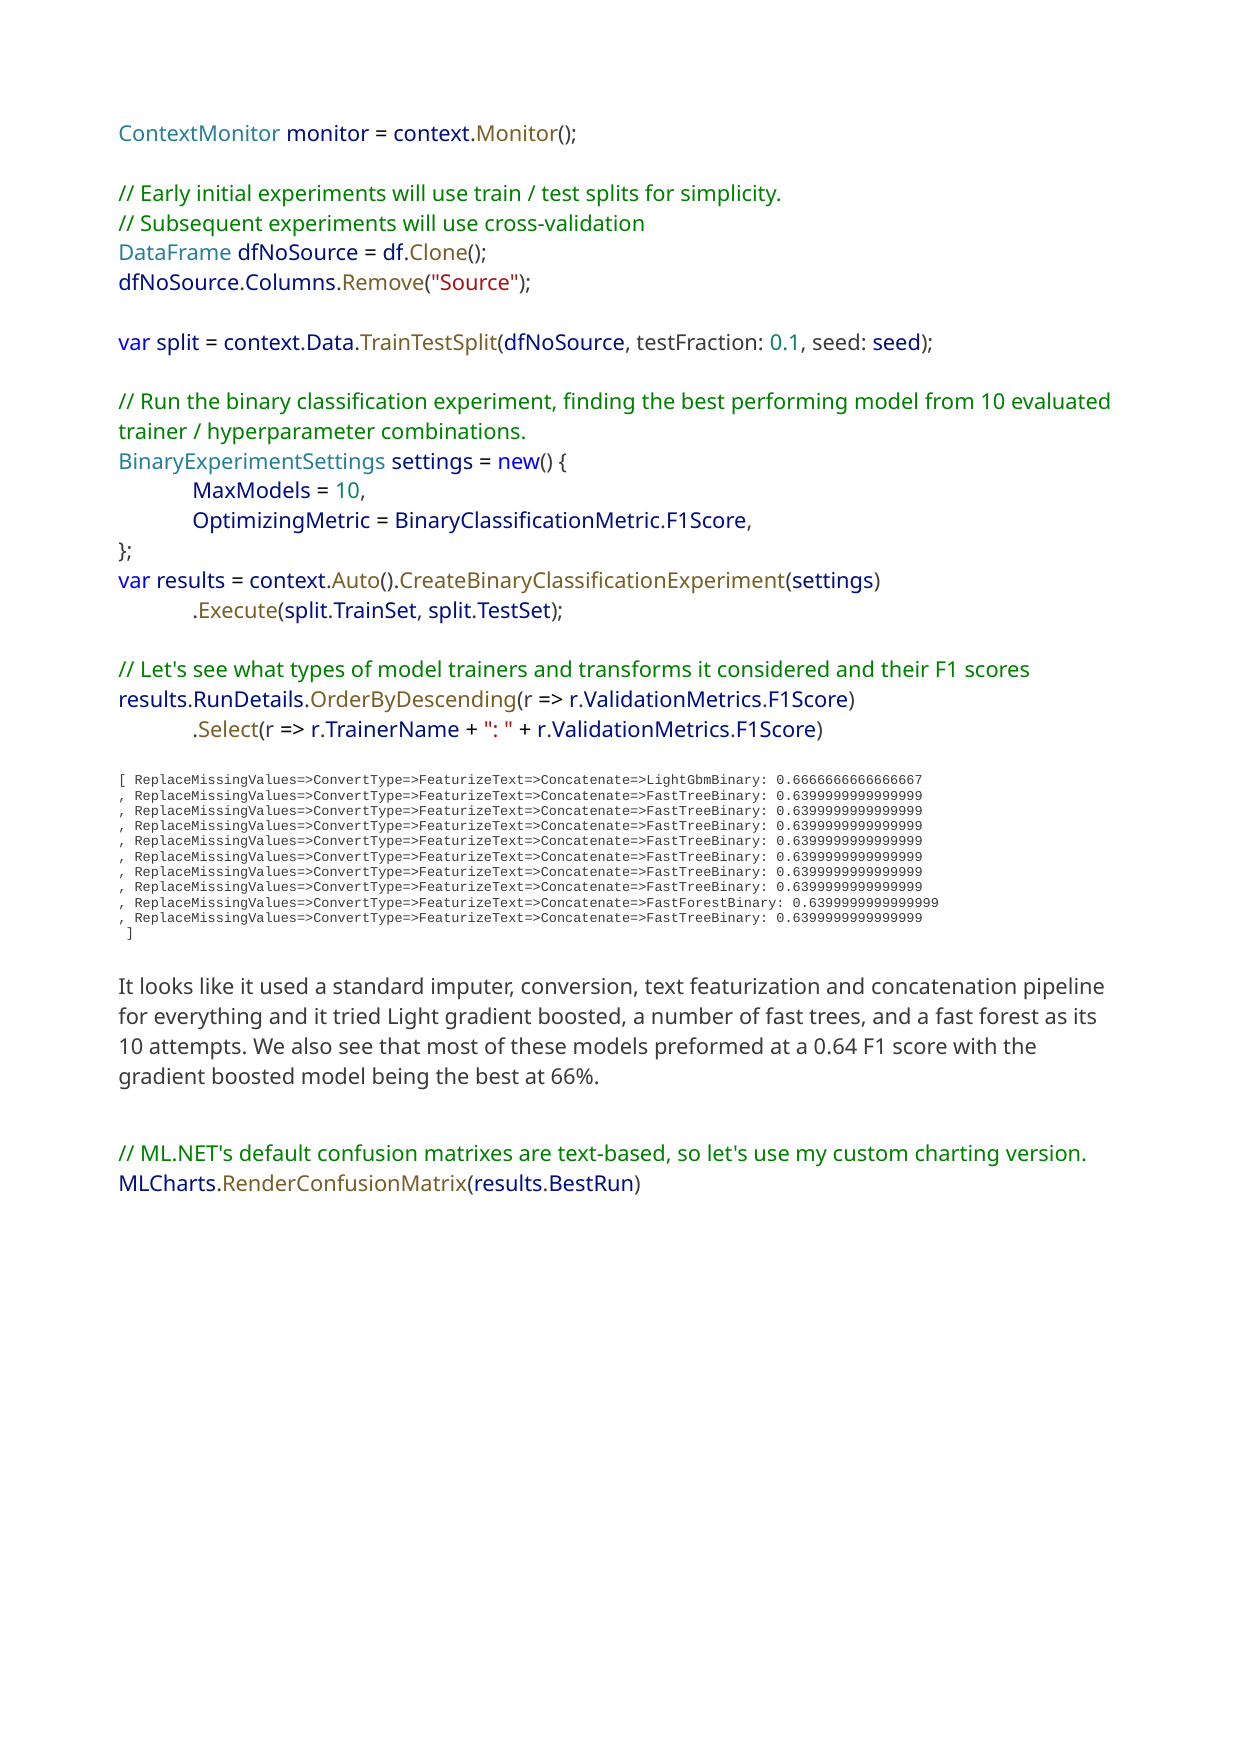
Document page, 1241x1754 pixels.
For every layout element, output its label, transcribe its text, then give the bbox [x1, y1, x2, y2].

text ContextMonitor monitor = context.Monitor(); [118, 118, 1122, 148]
text results.RunDetails.OrderByDescending(r => r.ValidationMetrics.F1Score) [118, 684, 1122, 714]
text DataFrame dfNoSource = df.Clone(); [118, 237, 1122, 267]
text // Subsequent experiments will use cross-validation [118, 207, 1122, 237]
text , ReplaceMissingValues=>ConvertType=>FeaturizeText=>Concatenate=>FastTreeBinary: 0.6399999999999999 [118, 865, 1122, 881]
text MaxModels = 10, [118, 476, 1122, 505]
text , ReplaceMissingValues=>ConvertType=>FeaturizeText=>Concatenate=>FastTreeBinary: 0.6399999999999999 [118, 804, 1122, 819]
text OptimizingMetric = BinaryClassificationMetric.F1Score, [118, 505, 1122, 535]
text , ReplaceMissingValues=>ConvertType=>FeaturizeText=>Concatenate=>FastTreeBinary: 0.6399999999999999 [118, 881, 1122, 896]
text ] [118, 926, 1122, 942]
text var split = context.Data.TrainTestSplit(dfNoSource, testFraction: 0.1, seed: seed); [118, 327, 1122, 356]
text , ReplaceMissingValues=>ConvertType=>FeaturizeText=>Concatenate=>FastTreeBinary: 0.6399999999999999 [118, 819, 1122, 834]
text }; [118, 535, 1122, 565]
text BinaryExperimentSettings settings = new() { [118, 446, 1122, 476]
text // Let's see what types of model trainers and transforms it considered and their F1 scores [118, 654, 1122, 684]
text .Execute(split.TrainSet, split.TestSet); [118, 595, 1122, 624]
text MLCharts.RenderConfusionMatrix(results.BestRun) [118, 1168, 1122, 1198]
text // ML.NET's default confusion matrixes are text-based, so let's use my custom charting version. [118, 1138, 1122, 1168]
text [ ReplaceMissingValues=>ConvertType=>FeaturizeText=>Concatenate=>LightGbmBinary: 0.6666666666666667 [118, 773, 1122, 789]
text , ReplaceMissingValues=>ConvertType=>FeaturizeText=>Concatenate=>FastTreeBinary: 0.6399999999999999 [118, 834, 1122, 850]
text , ReplaceMissingValues=>ConvertType=>FeaturizeText=>Concatenate=>FastForestBinary: 0.6399999999999999 [118, 896, 1122, 911]
text // Run the binary classification experiment, finding the best performing model from 10 evaluated trainer / hyperparameter combinations. [118, 386, 1122, 446]
text dfNoSource.Columns.Remove("Source"); [118, 267, 1122, 297]
text , ReplaceMissingValues=>ConvertType=>FeaturizeText=>Concatenate=>FastTreeBinary: 0.6399999999999999 [118, 850, 1122, 865]
text // Early initial experiments will use train / test splits for simplicity. [118, 178, 1122, 207]
text It looks like it used a standard imputer, conversion, text featurization and concatenation pipeline for everything and it tried Light gradient boosted, a number of fast trees, and a fast forest as its 10 attempts. We also see that most of these models preformed at a 0.64 F1 score with the gradient boosted model being the best at 66%. [118, 971, 1122, 1090]
text var results = context.Auto().CreateBinaryClassificationExperiment(settings) [118, 565, 1122, 595]
text , ReplaceMissingValues=>ConvertType=>FeaturizeText=>Concatenate=>FastTreeBinary: 0.6399999999999999 [118, 789, 1122, 804]
text .Select(r => r.TrainerName + ": " + r.ValidationMetrics.F1Score) [118, 714, 1122, 743]
text , ReplaceMissingValues=>ConvertType=>FeaturizeText=>Concatenate=>FastTreeBinary: 0.6399999999999999 [118, 911, 1122, 926]
